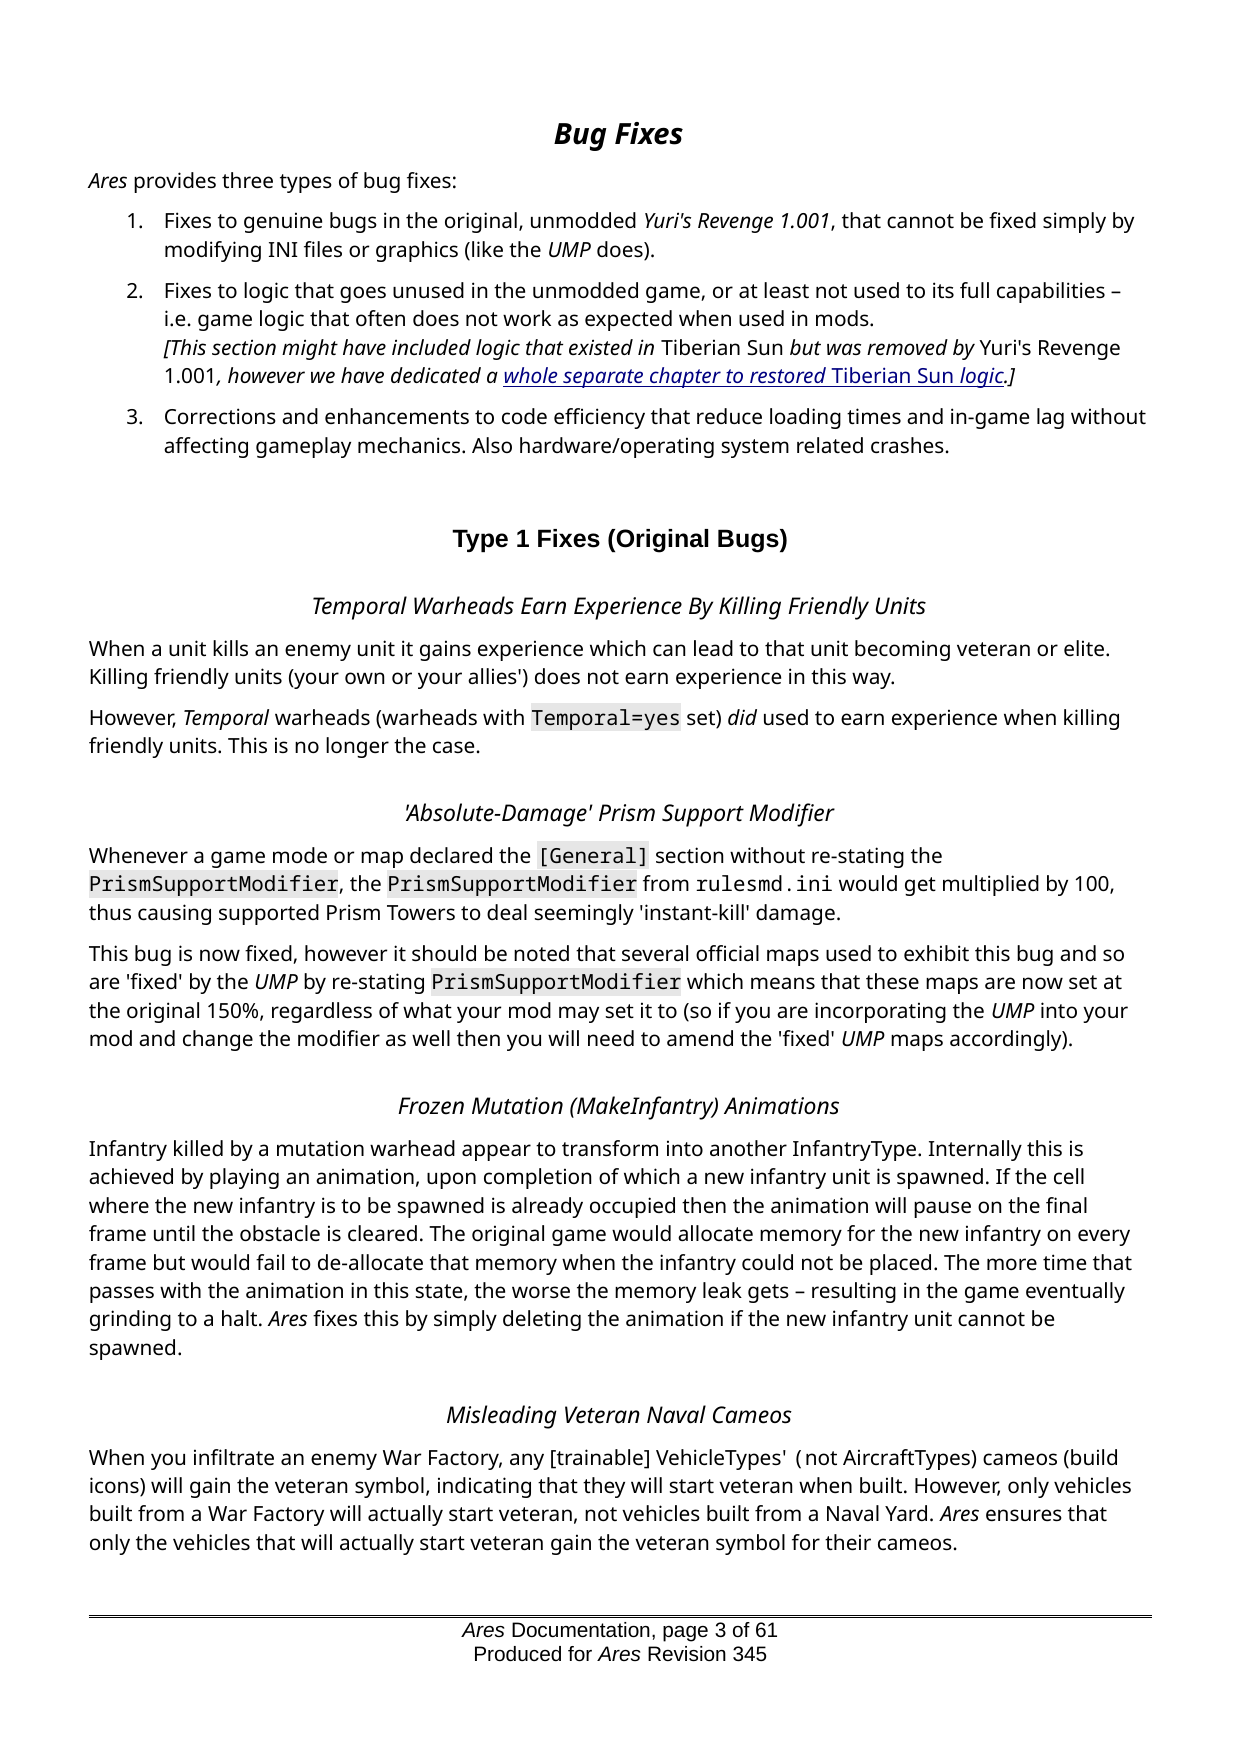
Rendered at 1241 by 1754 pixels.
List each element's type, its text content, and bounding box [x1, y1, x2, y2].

list Corrections and enhancements to code efficiency that reduce loading times and in-game lag without affecting gameplay mechanics. Also hardware/operating system related crashes. [126, 402, 1152, 459]
subtitle Frozen Mutation (MakeInfantry) Animations [88, 1090, 1152, 1121]
text However, Temporal warheads (warheads with Temporal=yes set) did used to earn experience when killing friendly units. This is no longer the case. [88, 703, 1152, 760]
text This bug is now fixed, however it should be noted that several official maps used to exhibit this bug and so are 'fixed' by the UMP by re-stating PrismSupportModifier which means that these maps are now set at the original 150%, regardless of what your mod may set it to (so if you are incorporating the UMP into your mod and change the modifier as well then you will need to amend the 'fixed' UMP maps accordingly). [88, 939, 1152, 1053]
text When a unit kills an enemy unit it gains experience which can lead to that unit becoming veteran or elite. Killing friendly units (your own or your allies') does not earn experience in this way. [88, 634, 1152, 691]
list Fixes to genuine bugs in the original, unmodded Yuri's Revenge 1.001, that cannot be fixed simply by modifying INI files or graphics (like the UMP does). [126, 207, 1152, 263]
text Ares provides three types of bug fixes: [88, 166, 1152, 194]
text Whenever a game mode or map declared the [General] section without re-stating the PrismSupportModifier, the PrismSupportModifier from rulesmd.ini would get multiplied by 100, thus causing supported Prism Towers to deal seemingly 'instant-kill' damage. [88, 841, 1152, 926]
subtitle Temporal Warheads Earn Experience By Killing Friendly Units [88, 590, 1152, 621]
list Fixes to logic that goes unused in the unmodded game, or at least not used to its full capabilities – i.e. game logic that often does not work as expected when used in mods. [This section might have included logic that existed in Tiberian Sun but was removed by Yuri's Revenge 1.001, however we have dedicated a whole separate chapter to restored Tiberian Sun logic.] [126, 276, 1152, 390]
subtitle Type 1 Fixes (Original Bugs) [88, 524, 1152, 553]
subtitle 'Absolute-Damage' Prism Support Modifier [88, 797, 1152, 829]
text When you infiltrate an enemy War Factory, any [trainable] VehicleTypes' (not AircraftTypes) cameos (build icons) will gain the veteran symbol, indicating that they will start veteran when built. However, only vehicles built from a War Factory will actually start veteran, not vehicles built from a Naval Yard. Ares ensures that only the vehicles that will actually start veteran gain the veteran symbol for their cameos. [88, 1443, 1152, 1556]
subtitle Misleading Veteran Naval Cameos [88, 1399, 1152, 1430]
subtitle Bug Fixes [88, 113, 1152, 153]
text Infantry killed by a mutation warhead appear to transform into another InfantryType. Internally this is achieved by playing an animation, upon completion of which a new infantry unit is spawned. If the cell where the new infantry is to be spawned is already occupied then the animation will pause on the final frame until the obstacle is cleared. The original game would allocate memory for the new infantry on every frame but would fail to de-allocate that memory when the infantry could not be placed. The more time that passes with the animation in this state, the worse the memory leak gets – resulting in the game eventually grinding to a halt. Ares fixes this by simply deleting the animation if the new infantry unit cannot be spawned. [88, 1134, 1152, 1361]
